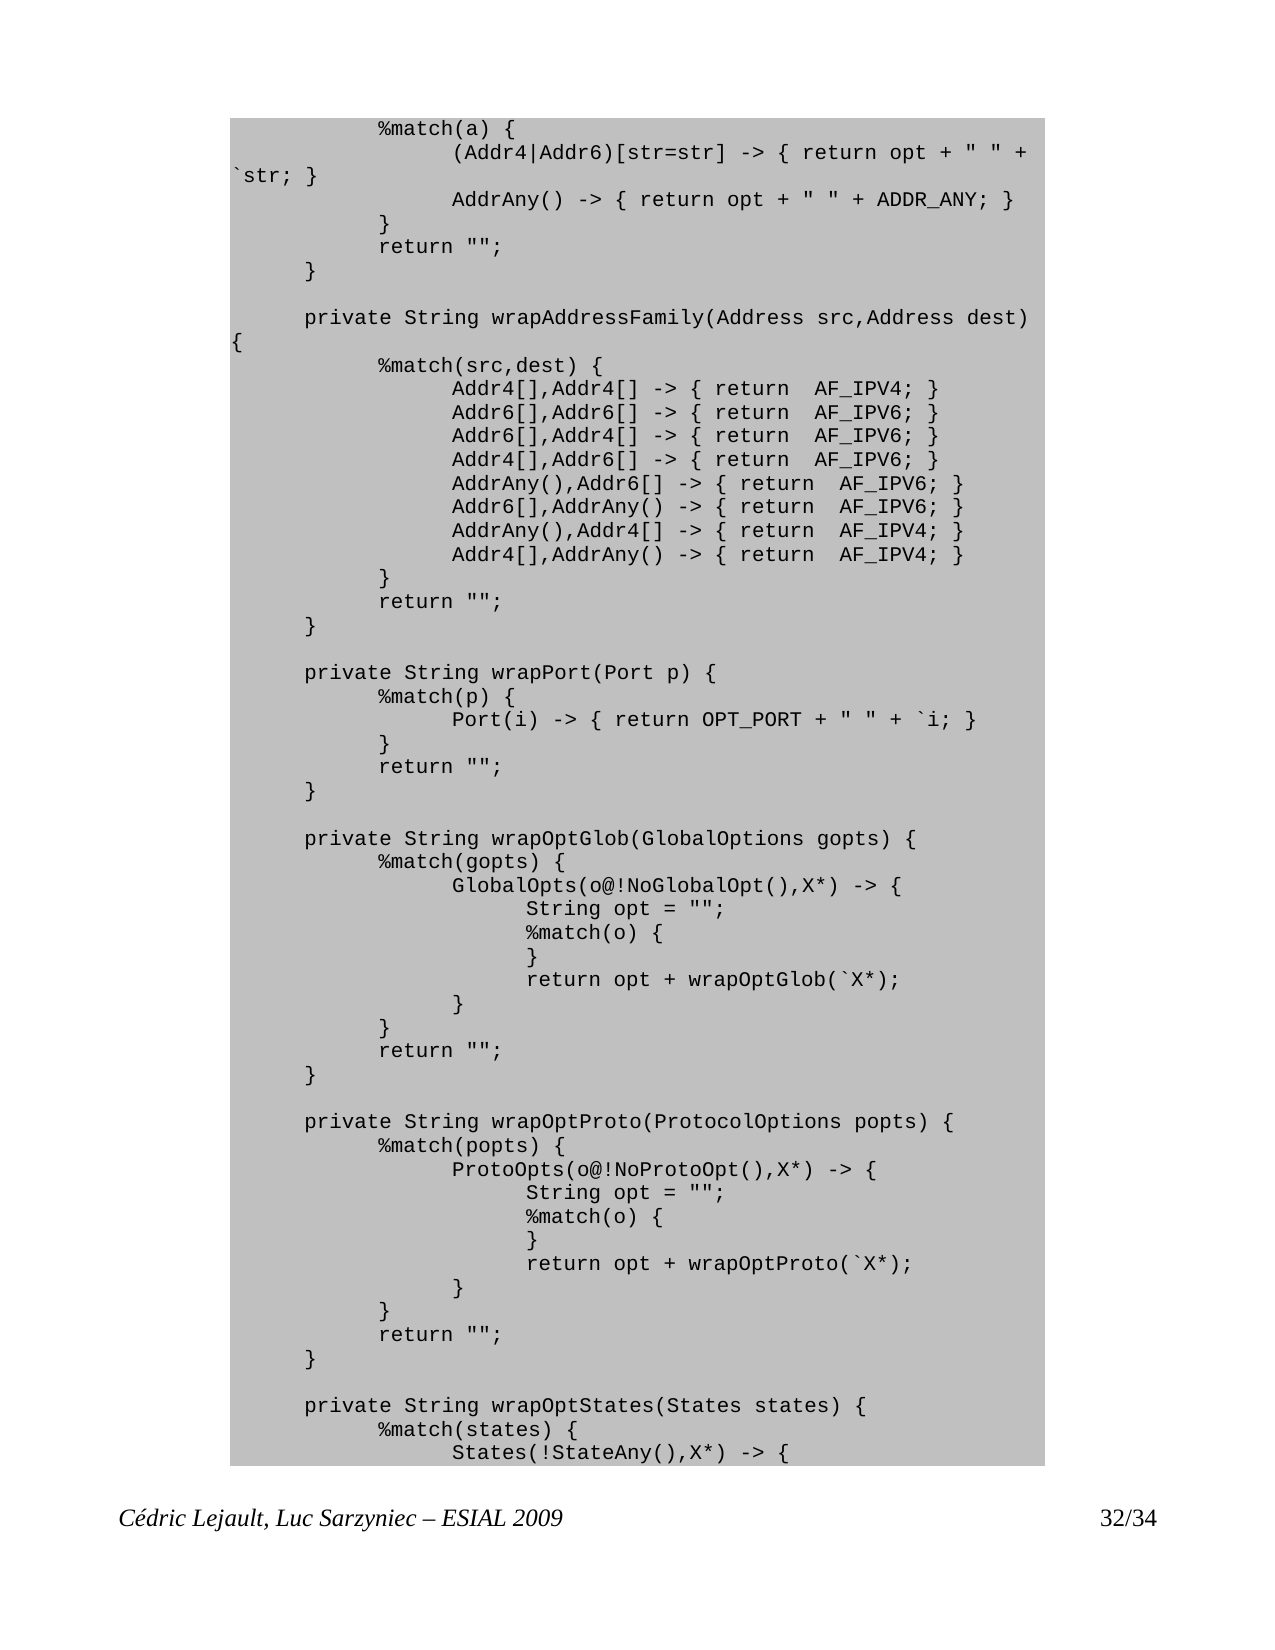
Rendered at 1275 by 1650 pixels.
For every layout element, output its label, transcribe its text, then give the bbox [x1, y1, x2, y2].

text Addr4[],AddrAny() -> { return AF_IPV4; } [230, 544, 1045, 567]
text ProtoOpts(o@!NoProtoOpt(),X*) -> { [230, 1158, 1045, 1182]
text Addr4[],Addr6[] -> { return AF_IPV6; } [230, 449, 1045, 473]
text } [230, 213, 1045, 236]
text Addr6[],Addr6[] -> { return AF_IPV6; } [230, 402, 1045, 426]
text } [230, 615, 1045, 638]
text Addr6[],AddrAny() -> { return AF_IPV6; } [230, 496, 1045, 520]
text %match(o) { [230, 922, 1045, 946]
text } [230, 946, 1045, 969]
text return ""; [230, 236, 1045, 260]
text private String wrapOptStates(States states) { [230, 1395, 1045, 1419]
text } [230, 733, 1045, 757]
text } [230, 1348, 1045, 1371]
text Addr6[],Addr4[] -> { return AF_IPV6; } [230, 426, 1045, 449]
text return ""; [230, 1040, 1045, 1064]
text AddrAny() -> { return opt + " " + ADDR_ANY; } [230, 189, 1045, 213]
text Addr4[],Addr4[] -> { return AF_IPV4; } [230, 378, 1045, 402]
text (Addr4|Addr6)[str=str] -> { return opt + " " + `str; } [230, 142, 1045, 189]
text %match(states) { [230, 1419, 1045, 1442]
text %match(p) { [230, 686, 1045, 709]
text %match(popts) { [230, 1135, 1045, 1158]
text } [230, 1064, 1045, 1088]
text return opt + wrapOptProto(`X*); [230, 1253, 1045, 1277]
text return opt + wrapOptGlob(`X*); [230, 969, 1045, 993]
text return ""; [230, 591, 1045, 615]
text private String wrapPort(Port p) { [230, 662, 1045, 686]
text private String wrapAddressFamily(Address src,Address dest) { [230, 307, 1045, 354]
text String opt = ""; [230, 898, 1045, 922]
text } [230, 1300, 1045, 1324]
text } [230, 260, 1045, 284]
text private String wrapOptGlob(GlobalOptions gopts) { [230, 827, 1045, 851]
text Port(i) -> { return OPT_PORT + " " + `i; } [230, 709, 1045, 733]
text } [230, 1017, 1045, 1040]
text } [230, 567, 1045, 591]
text States(!StateAny(),X*) -> { [230, 1442, 1045, 1466]
text } [230, 780, 1045, 804]
text AddrAny(),Addr6[] -> { return AF_IPV6; } [230, 473, 1045, 496]
text %match(src,dest) { [230, 354, 1045, 378]
text } [230, 993, 1045, 1017]
text %match(a) { [230, 118, 1045, 142]
text %match(gopts) { [230, 851, 1045, 875]
text } [230, 1277, 1045, 1300]
text return ""; [230, 1324, 1045, 1348]
text private String wrapOptProto(ProtocolOptions popts) { [230, 1111, 1045, 1135]
text AddrAny(),Addr4[] -> { return AF_IPV4; } [230, 520, 1045, 544]
text String opt = ""; [230, 1182, 1045, 1206]
text return ""; [230, 757, 1045, 780]
text %match(o) { [230, 1206, 1045, 1229]
text GlobalOpts(o@!NoGlobalOpt(),X*) -> { [230, 875, 1045, 898]
text } [230, 1229, 1045, 1253]
